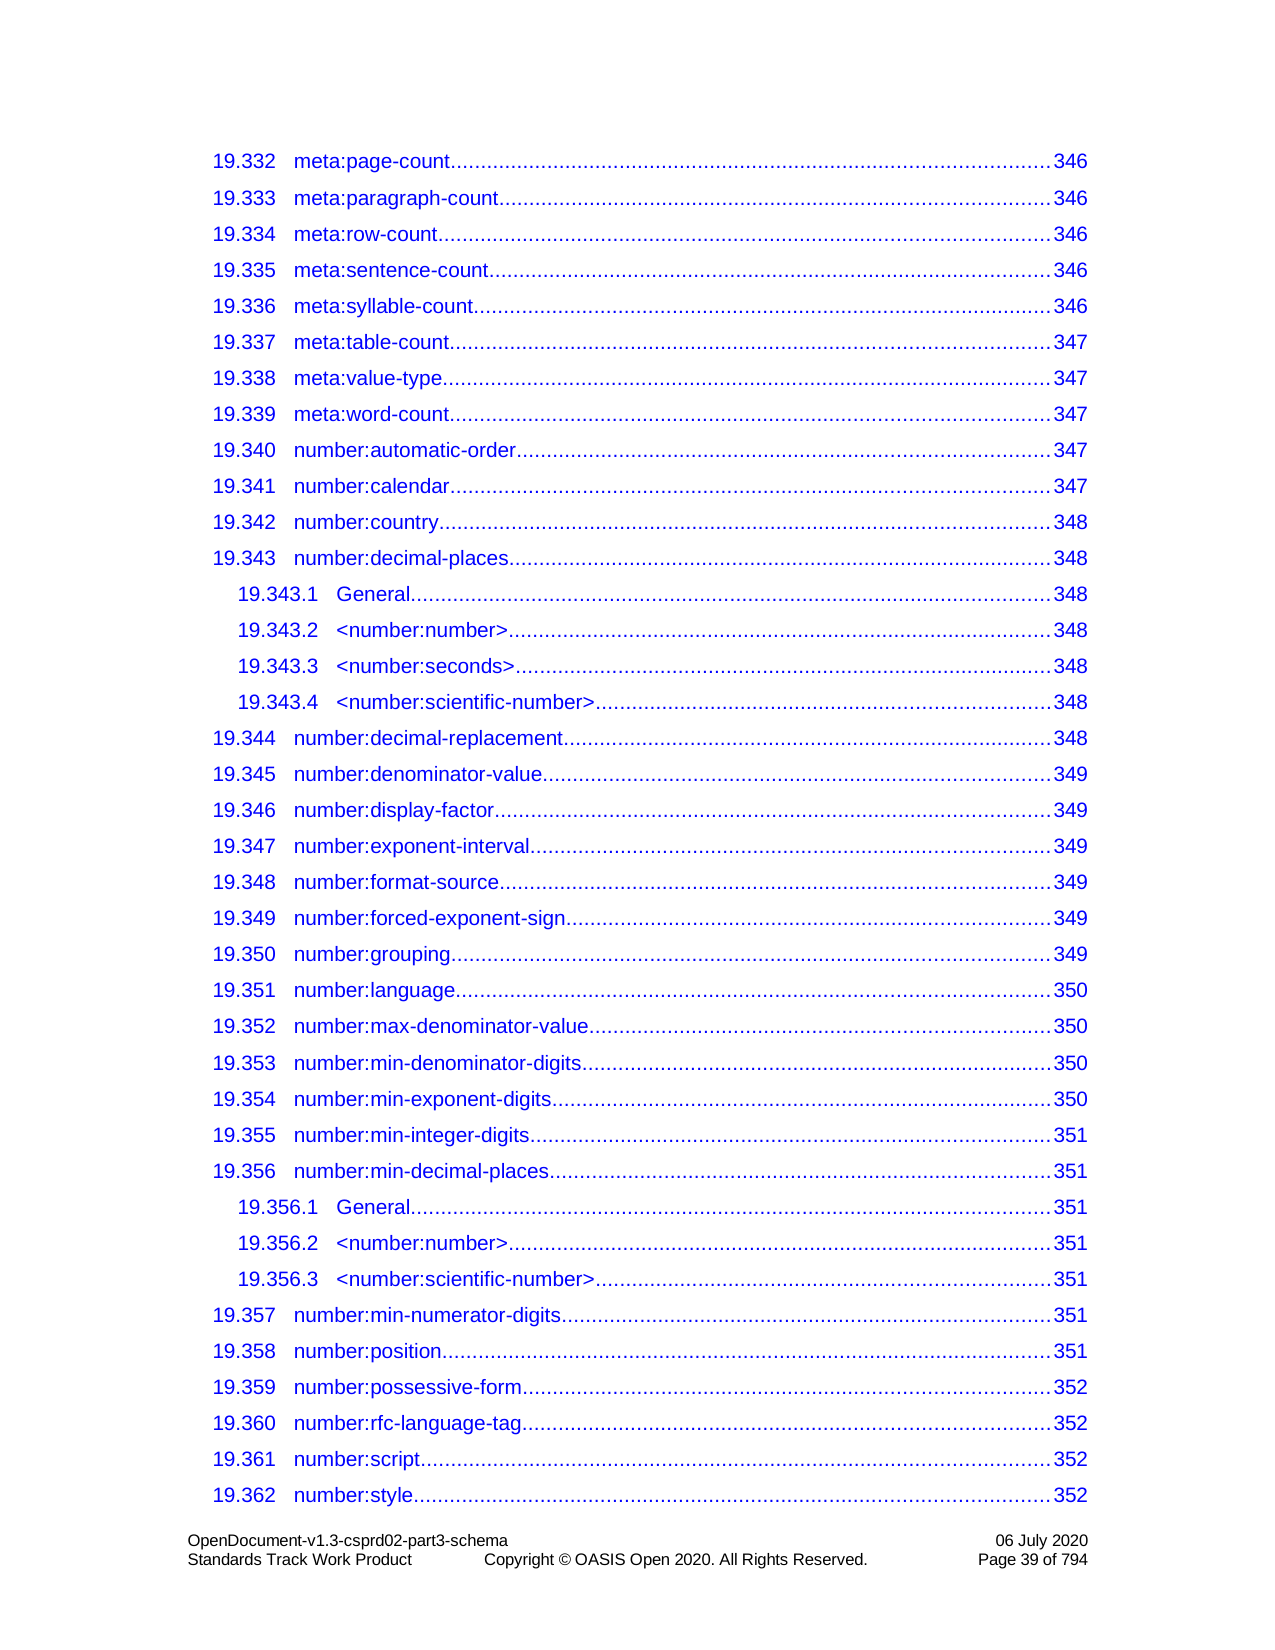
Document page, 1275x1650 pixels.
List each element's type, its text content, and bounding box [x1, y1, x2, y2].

text 19.361 number:script 352 [212, 1447, 1088, 1471]
text 19.344 number:decimal-replacement 348 [212, 727, 1088, 750]
text 19.345 number:denominator-value 349 [212, 763, 1088, 786]
text 19.349 number:forced-exponent-sign 349 [212, 907, 1088, 930]
text 19.343.1 General 348 [237, 582, 1088, 606]
text 19.346 number:display-factor 349 [212, 799, 1088, 822]
text 19.343.3 <number:seconds> 348 [237, 654, 1088, 678]
text 19.341 number:calendar 347 [212, 474, 1088, 498]
text 19.348 number:format-source 349 [212, 871, 1088, 894]
text 19.343.4 <number:scientific-number> 348 [237, 691, 1088, 714]
text 19.356.3 <number:scientific-number> 351 [237, 1267, 1088, 1291]
text 19.353 number:min-denominator-digits 350 [212, 1051, 1088, 1074]
text 19.354 number:min-exponent-digits 350 [212, 1087, 1088, 1111]
text 19.336 meta:syllable-count 346 [212, 294, 1088, 318]
text 19.343.2 <number:number> 348 [237, 618, 1088, 642]
text 19.358 number:position 351 [212, 1339, 1088, 1363]
text 19.343 number:decimal-places 348 [212, 546, 1088, 570]
text 19.362 number:style 352 [212, 1483, 1088, 1507]
text 19.356.1 General 351 [237, 1195, 1088, 1219]
text 19.342 number:country 348 [212, 510, 1088, 534]
text 19.357 number:min-numerator-digits 351 [212, 1303, 1088, 1327]
text 19.334 meta:row-count 346 [212, 222, 1088, 246]
text 19.347 number:exponent-interval 349 [212, 835, 1088, 858]
text 19.352 number:max-denominator-value 350 [212, 1015, 1088, 1038]
text 19.332 meta:page-count 346 [212, 150, 1088, 173]
text 19.359 number:possessive-form 352 [212, 1375, 1088, 1399]
text 19.339 meta:word-count 347 [212, 402, 1088, 426]
text 19.335 meta:sentence-count 346 [212, 258, 1088, 282]
text 19.333 meta:paragraph-count 346 [212, 186, 1088, 209]
text 19.355 number:min-integer-digits 351 [212, 1123, 1088, 1147]
text 19.338 meta:value-type 347 [212, 366, 1088, 390]
text 19.356.2 <number:number> 351 [237, 1231, 1088, 1255]
text 19.337 meta:table-count 347 [212, 330, 1088, 354]
text 19.360 number:rfc-language-tag 352 [212, 1411, 1088, 1435]
text 19.356 number:min-decimal-places 351 [212, 1159, 1088, 1183]
text 19.350 number:grouping 349 [212, 943, 1088, 966]
text 19.340 number:automatic-order 347 [212, 438, 1088, 462]
text 19.351 number:language 350 [212, 979, 1088, 1002]
